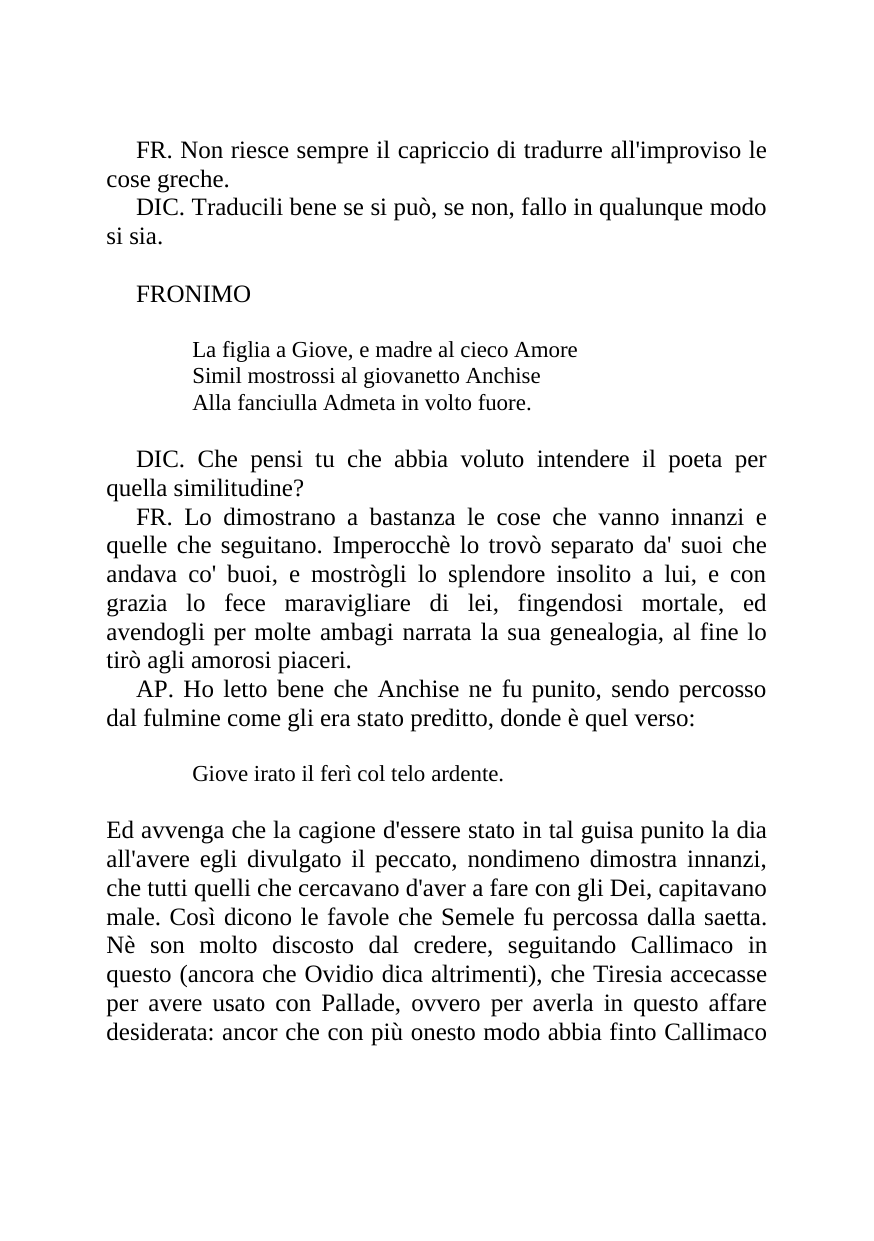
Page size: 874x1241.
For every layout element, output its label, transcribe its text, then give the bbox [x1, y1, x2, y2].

text Simil mostrossi al giovanetto Anchise [162, 363, 768, 389]
text DIC. Che pensi tu che abbia voluto intendere il poeta per quella similitudine? [106, 444, 768, 502]
text La figlia a Giove, e madre al cieco Amore [162, 336, 768, 363]
text Ed avvenga che la cagione d'essere stato in tal guisa punito la dia all'avere egli divulgato il peccato, nondimeno dimostra innanzi, che tutti quelli che cercavano d'aver a fare con gli Dei, capitavano male. Così dicono le favole che Semele fu percossa dalla saetta. Nè son molto discosto dal credere, seguitando Callimaco in questo (ancora che Ovidio dica altrimenti), che Tiresia accecasse per avere usato con Pallade, ovvero per averla in questo affare desiderata: ancor che con più onesto modo abbia finto Callimaco [106, 815, 768, 1045]
text FR. Non riesce sempre il capriccio di tradurre all'improviso le cose greche. [106, 135, 768, 192]
text FRONIMO [106, 279, 768, 307]
text Giove irato il ferì col telo ardente. [162, 760, 768, 787]
text AP. Ho letto bene che Anchise ne fu punito, sendo percosso dal fulmine come gli era stato preditto, donde è quel verso: [106, 674, 768, 732]
text DIC. Traducili bene se si può, se non, fallo in qualunque modo si sia. [106, 192, 768, 250]
text Alla fanciulla Admeta in volto fuore. [162, 389, 768, 415]
text FR. Lo dimostrano a bastanza le cose che vanno innanzi e quelle che seguitano. Imperocchè lo trovò separato da' suoi che andava co' buoi, e mostrògli lo splendore insolito a lui, e con grazia lo fece maravigliare di lei, fingendosi mortale, ed avendogli per molte ambagi narrata la sua genealogia, al fine lo tirò agli amorosi piaceri. [106, 502, 768, 674]
